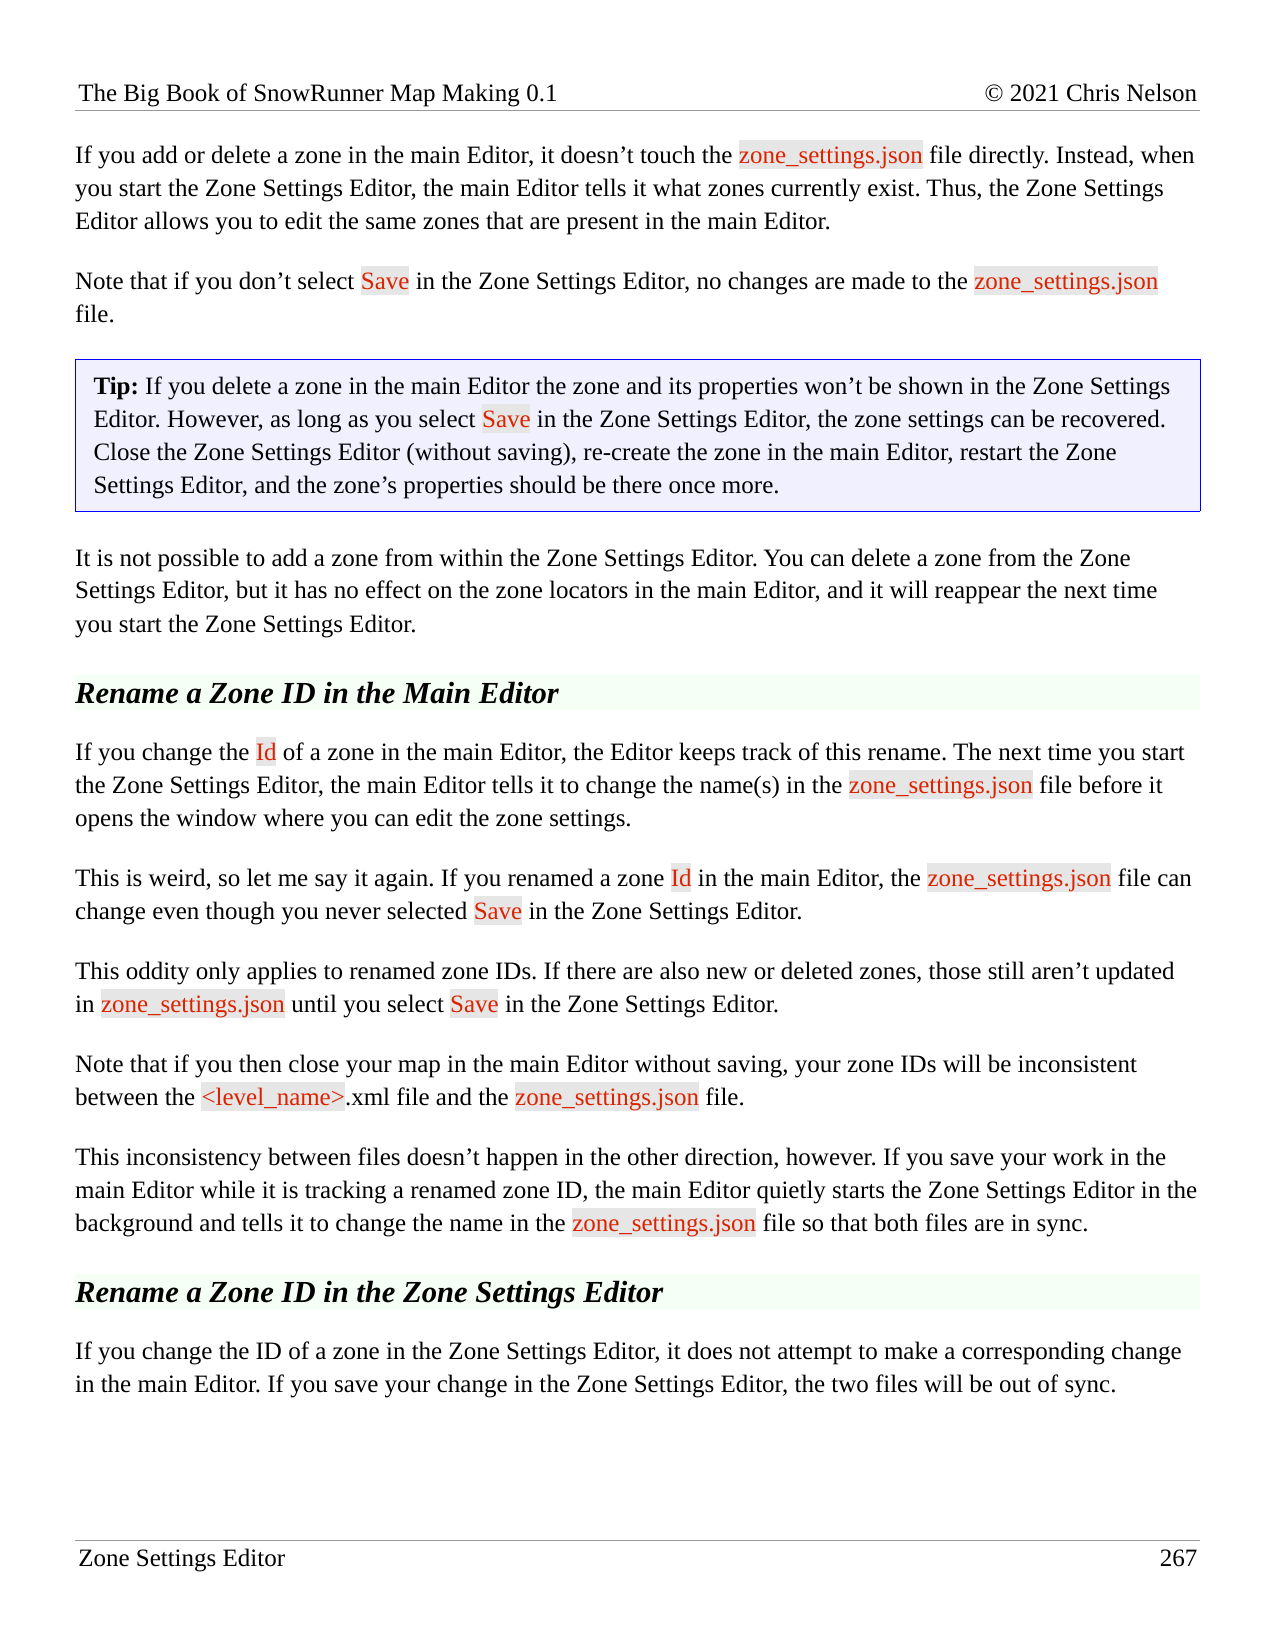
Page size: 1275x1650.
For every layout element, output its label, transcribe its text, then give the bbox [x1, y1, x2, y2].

list If you delete a zone in the main Editor the zone and its properties won’t be shown in the Zone Settings Editor. However, as long as you select Save in the Zone Settings Editor, the zone settings can be recovered. Close the Zone Settings Editor (without saving), re-create the zone in the main Editor, restart the Zone Settings Editor, and the zone’s properties should be there once more. [76, 360, 1200, 511]
text This is weird, so let me say it again. If you renamed a zone Id in the main Editor, the zone_settings.json file can change even though you never selected Save in the Zone Settings Editor. [75, 863, 1200, 925]
text If you add or delete a zone in the main Editor, it doesn’t touch the zone_settings.json file directly. Instead, when you start the Zone Settings Editor, the main Editor tells it what zones currently exist. Thus, the Zone Settings Editor allows you to edit the same zones that are present in the main Editor. [75, 140, 1200, 235]
text This inconsistency between files doesn’t happen in the other direction, however. If you save your work in the main Editor while it is tracking a renamed zone ID, the main Editor quietly starts the Zone Settings Editor in the background and tells it to change the name in the zone_settings.json file so that both files are in sync. [75, 1142, 1200, 1237]
text This oddity only applies to renamed zone IDs. If there are also new or deleted zones, those still aren’t updated in zone_settings.json until you select Save in the Zone Settings Editor. [75, 956, 1200, 1018]
subtitle Rename a Zone ID in the Zone Settings Editor [75, 1274, 1200, 1309]
text If you change the ID of a zone in the Zone Settings Editor, it does not attempt to make a corresponding change in the main Editor. If you save your change in the Zone Settings Editor, the two files will be out of sync. [75, 1336, 1200, 1398]
text If you change the Id of a zone in the main Editor, the Editor keeps track of this rename. The next time you start the Zone Settings Editor, the main Editor tells it to change the name(s) in the zone_settings.json file before it opens the window where you can edit the zone settings. [75, 737, 1200, 832]
subtitle Rename a Zone ID in the Main Editor [75, 675, 1200, 710]
text It is not possible to add a zone from within the Zone Settings Editor. You can delete a zone from the Zone Settings Editor, but it has no effect on the zone locators in the main Editor, and it will reappear the next time you start the Zone Settings Editor. [75, 543, 1200, 637]
text Note that if you then close your map in the main Editor without saving, your zone IDs will be inconsistent between the <level_name>.xml file and the zone_settings.json file. [75, 1049, 1200, 1111]
text Note that if you don’t select Save in the Zone Settings Editor, no changes are made to the zone_settings.json file. [75, 266, 1200, 328]
